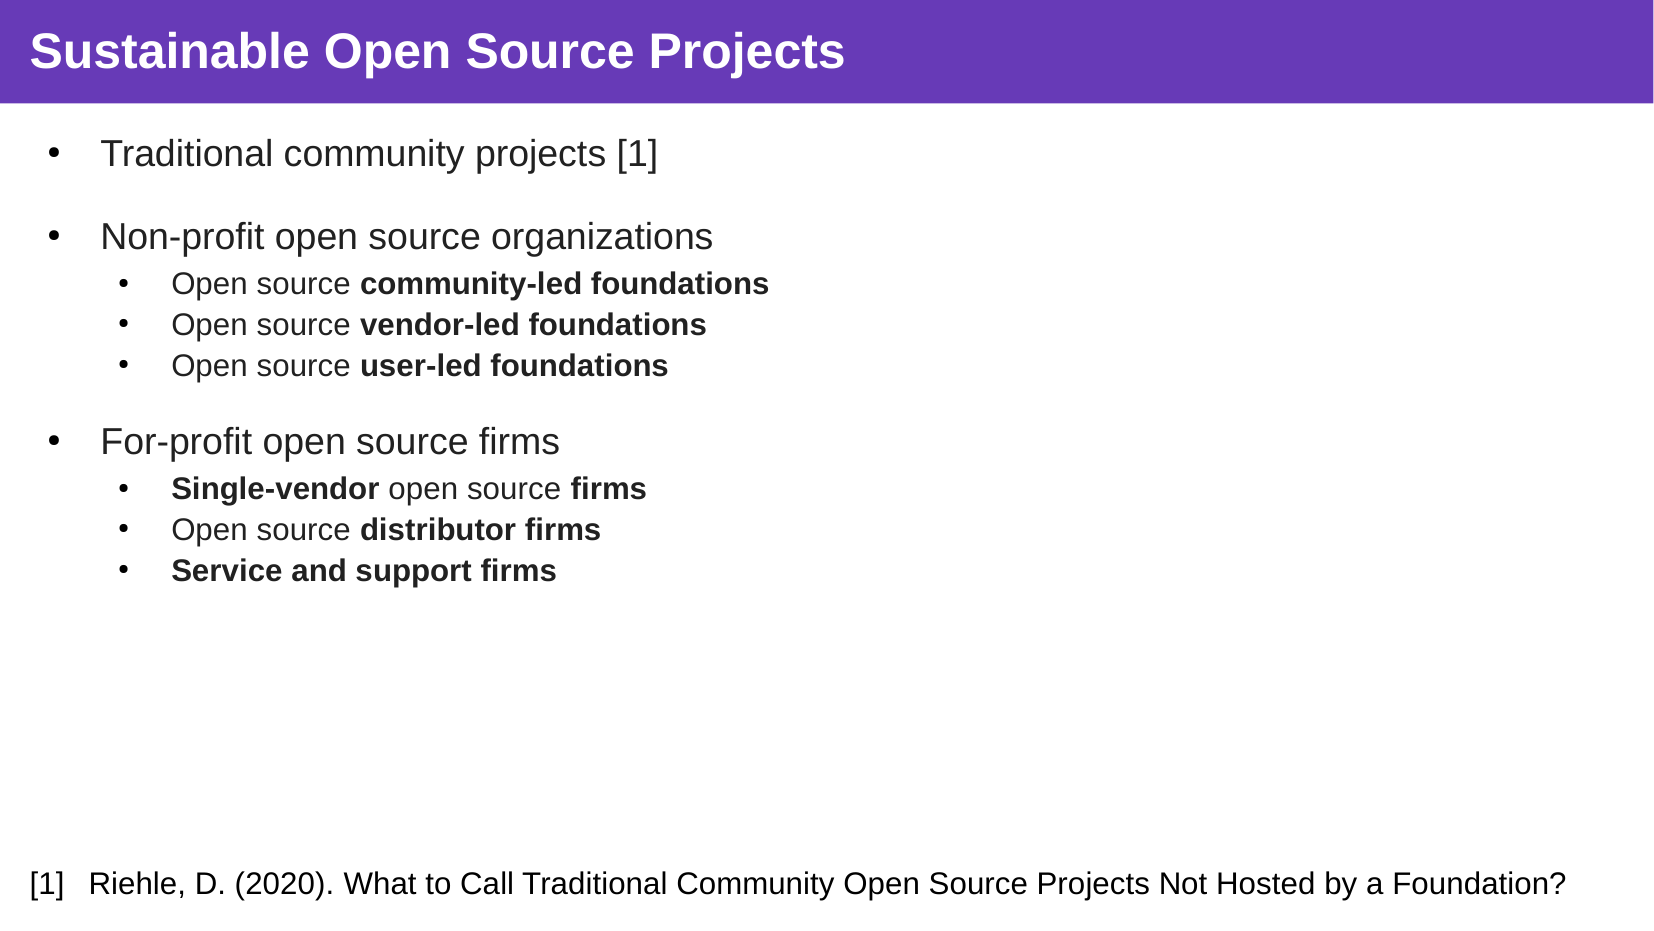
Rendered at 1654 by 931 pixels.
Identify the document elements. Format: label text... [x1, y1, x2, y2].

title Sustainable Open Source Projects [0, 0, 1654, 104]
list Traditional community projects [1] Non-profit open source organizations Open source community-led foundations Open source vendor-led foundations Open source user-led foundations For-profit open source firms Single-vendor open source firms Open source distributor firms Service and support firms [29, 132, 1625, 812]
text_box [1] Riehle, D. (2020). What to Call Traditional Community Open Source Projects Not Hosted by a Foundation? [0, 812, 1654, 931]
